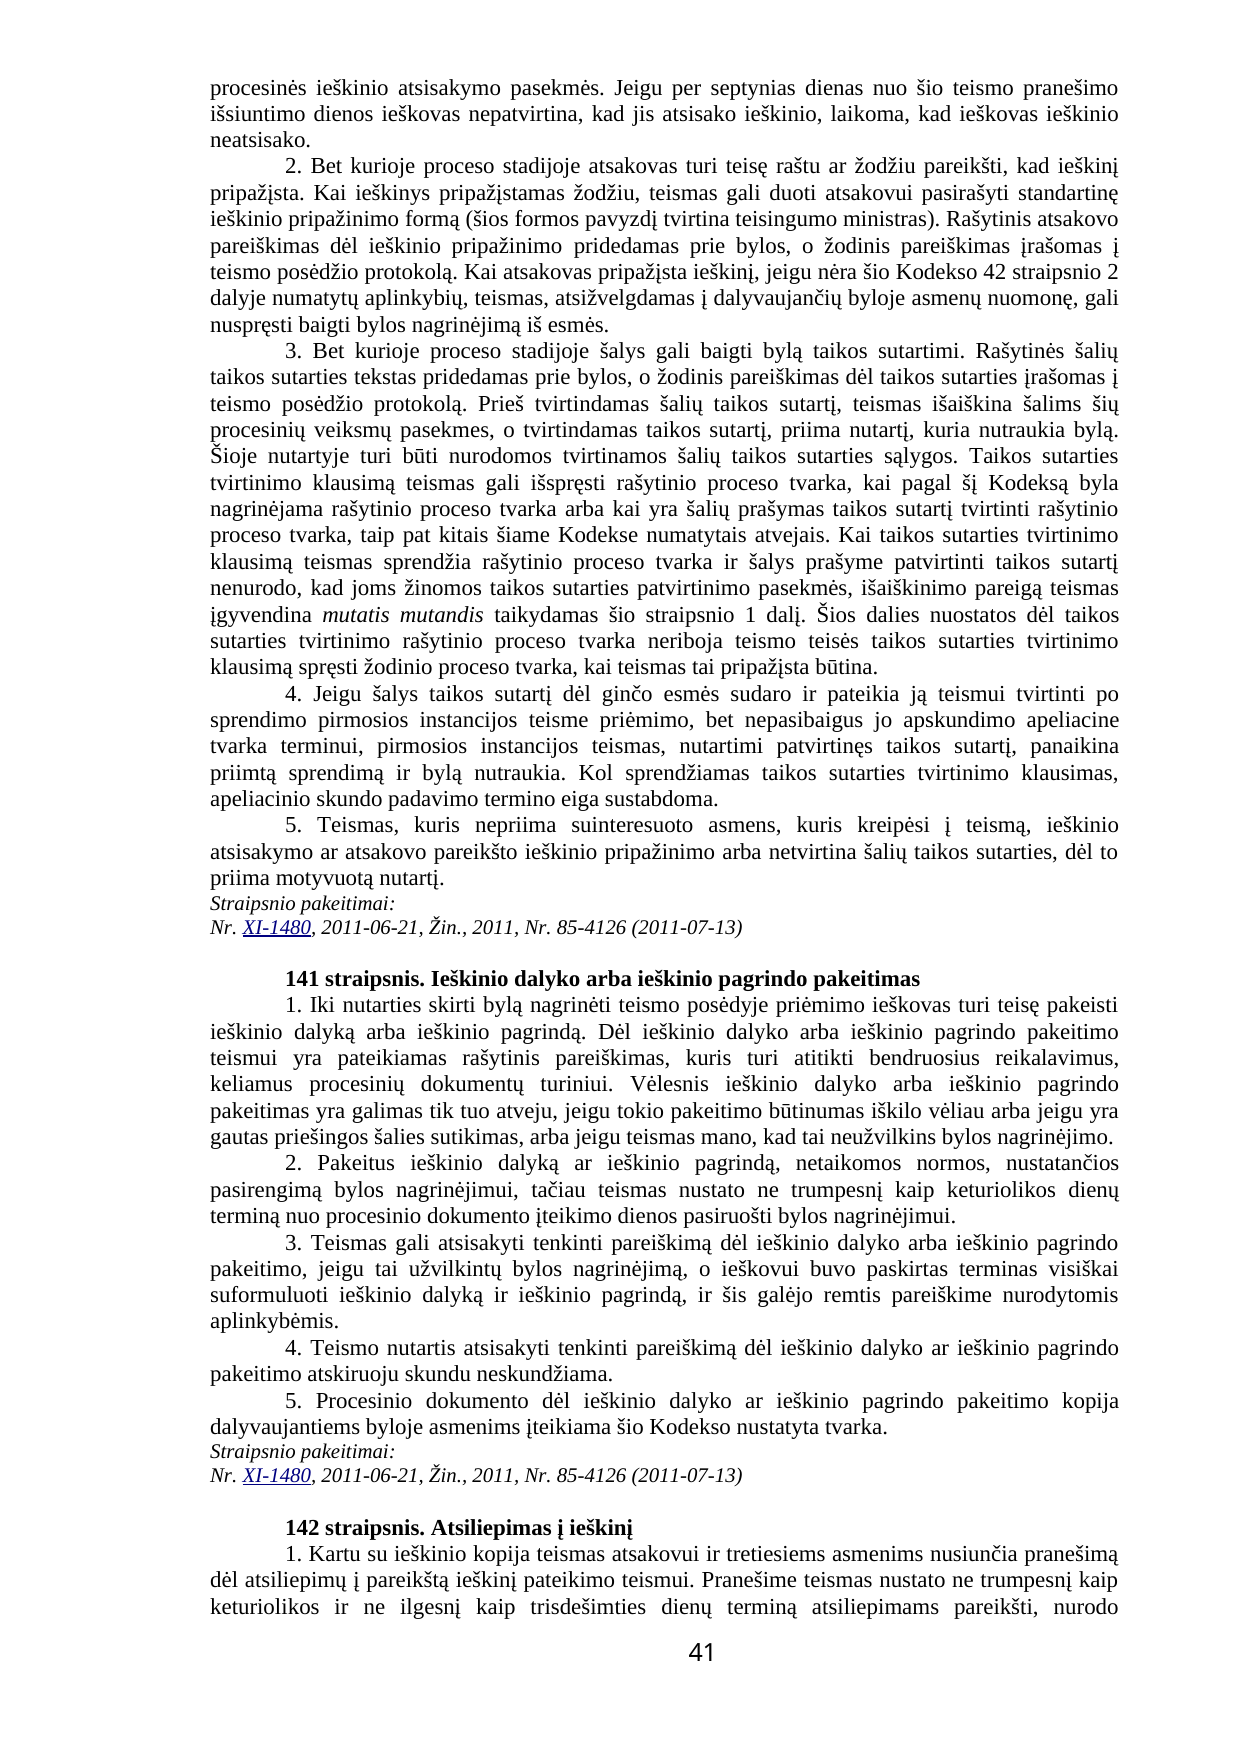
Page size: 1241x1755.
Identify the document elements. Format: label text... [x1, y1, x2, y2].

text 1. Kartu su ieškinio kopija teismas atsakovui ir tretiesiems asmenims nusiunčia pranešimą dėl atsiliepimų į pareikštą ieškinį pateikimo teismui. Pranešime teismas nustato ne trumpesnį kaip keturiolikos ir ne ilgesnį kaip trisdešimties dienų terminą atsiliepimams pareikšti, nurodo [210, 1540, 1120, 1619]
text 141 straipsnis. Ieškinio dalyko arba ieškinio pagrindo pakeitimas [210, 965, 1120, 991]
text 5. Teismas, kuris nepriima suinteresuoto asmens, kuris kreipėsi į teismą, ieškinio atsisakymo ar atsakovo pareikšto ieškinio pripažinimo arba netvirtina šalių taikos sutarties, dėl to priima motyvuotą nutartį. [210, 811, 1120, 891]
text 142 straipsnis. Atsiliepimas į ieškinį [210, 1514, 1120, 1540]
text 4. Teismo nutartis atsisakyti tenkinti pareiškimą dėl ieškinio dalyko ar ieškinio pagrindo pakeitimo atskiruoju skundu neskundžiama. [210, 1334, 1120, 1387]
text 1. Iki nutarties skirti bylą nagrinėti teismo posėdyje priėmimo ieškovas turi teisę pakeisti ieškinio dalyką arba ieškinio pagrindą. Dėl ieškinio dalyko arba ieškinio pagrindo pakeitimo teismui yra pateikiamas rašytinis pareiškimas, kuris turi atitikti bendruosius reikalavimus, keliamus procesinių dokumentų turiniui. Vėlesnis ieškinio dalyko arba ieškinio pagrindo pakeitimas yra galimas tik tuo atveju, jeigu tokio pakeitimo būtinumas iškilo vėliau arba jeigu yra gautas priešingos šalies sutikimas, arba jeigu teismas mano, kad tai neužvilkins bylos nagrinėjimo. [210, 991, 1120, 1149]
text 5. Procesinio dokumento dėl ieškinio dalyko ar ieškinio pagrindo pakeitimo kopija dalyvaujantiems byloje asmenims įteikiama šio Kodekso nustatyta tvarka. [210, 1387, 1120, 1439]
text Straipsnio pakeitimai: [210, 1439, 1120, 1463]
text 2. Pakeitus ieškinio dalyką ar ieškinio pagrindą, netaikomos normos, nustatančios pasirengimą bylos nagrinėjimui, tačiau teismas nustato ne trumpesnį kaip keturiolikos dienų terminą nuo procesinio dokumento įteikimo dienos pasiruošti bylos nagrinėjimui. [210, 1149, 1120, 1228]
text 3. Teismas gali atsisakyti tenkinti pareiškimą dėl ieškinio dalyko arba ieškinio pagrindo pakeitimo, jeigu tai užvilkintų bylos nagrinėjimą, o ieškovui buvo paskirtas terminas visiškai suformuluoti ieškinio dalyką ir ieškinio pagrindą, ir šis galėjo remtis pareiškime nurodytomis aplinkybėmis. [210, 1228, 1120, 1334]
text 2. Bet kurioje proceso stadijoje atsakovas turi teisę raštu ar žodžiu pareikšti, kad ieškinį pripažįsta. Kai ieškinys pripažįstamas žodžiu, teismas gali duoti atsakovui pasirašyti standartinę ieškinio pripažinimo formą (šios formos pavyzdį tvirtina teisingumo ministras). Rašytinis atsakovo pareiškimas dėl ieškinio pripažinimo pridedamas prie bylos, o žodinis pareiškimas įrašomas į teismo posėdžio protokolą. Kai atsakovas pripažįsta ieškinį, jeigu nėra šio Kodekso 42 straipsnio 2 dalyje numatytų aplinkybių, teismas, atsižvelgdamas į dalyvaujančių byloje asmenų nuomonę, gali nuspręsti baigti bylos nagrinėjimą iš esmės. [210, 153, 1120, 337]
text 3. Bet kurioje proceso stadijoje šalys gali baigti bylą taikos sutartimi. Rašytinės šalių taikos sutarties tekstas pridedamas prie bylos, o žodinis pareiškimas dėl taikos sutarties įrašomas į teismo posėdžio protokolą. Prieš tvirtindamas šalių taikos sutartį, teismas išaiškina šalims šių procesinių veiksmų pasekmes, o tvirtindamas taikos sutartį, priima nutartį, kuria nutraukia bylą. Šioje nutartyje turi būti nurodomos tvirtinamos šalių taikos sutarties sąlygos. Taikos sutarties tvirtinimo klausimą teismas gali išspręsti rašytinio proceso tvarka, kai pagal šį Kodeksą byla nagrinėjama rašytinio proceso tvarka arba kai yra šalių prašymas taikos sutartį tvirtinti rašytinio proceso tvarka, taip pat kitais šiame Kodekse numatytais atvejais. Kai taikos sutarties tvirtinimo klausimą teismas sprendžia rašytinio proceso tvarka ir šalys prašyme patvirtinti taikos sutartį nenurodo, kad joms žinomos taikos sutarties patvirtinimo pasekmės, išaiškinimo pareigą teismas įgyvendina mutatis mutandis taikydamas šio straipsnio 1 dalį. Šios dalies nuostatos dėl taikos sutarties tvirtinimo rašytinio proceso tvarka neriboja teismo teisės taikos sutarties tvirtinimo klausimą spręsti žodinio proceso tvarka, kai teismas tai pripažįsta būtina. [210, 337, 1120, 680]
text Nr. XI-1480, 2011-06-21, Žin., 2011, Nr. 85-4126 (2011-07-13) [210, 1463, 1120, 1487]
text 4. Jeigu šalys taikos sutartį dėl ginčo esmės sudaro ir pateikia ją teismui tvirtinti po sprendimo pirmosios instancijos teisme priėmimo, bet nepasibaigus jo apskundimo apeliacine tvarka terminui, pirmosios instancijos teismas, nutartimi patvirtinęs taikos sutartį, panaikina priimtą sprendimą ir bylą nutraukia. Kol sprendžiamas taikos sutarties tvirtinimo klausimas, apeliacinio skundo padavimo termino eiga sustabdoma. [210, 680, 1120, 811]
text Nr. XI-1480, 2011-06-21, Žin., 2011, Nr. 85-4126 (2011-07-13) [210, 914, 1120, 939]
text procesinės ieškinio atsisakymo pasekmės. Jeigu per septynias dienas nuo šio teismo pranešimo išsiuntimo dienos ieškovas nepatvirtina, kad jis atsisako ieškinio, laikoma, kad ieškovas ieškinio neatsisako. [210, 73, 1120, 153]
text Straipsnio pakeitimai: [210, 891, 1120, 914]
